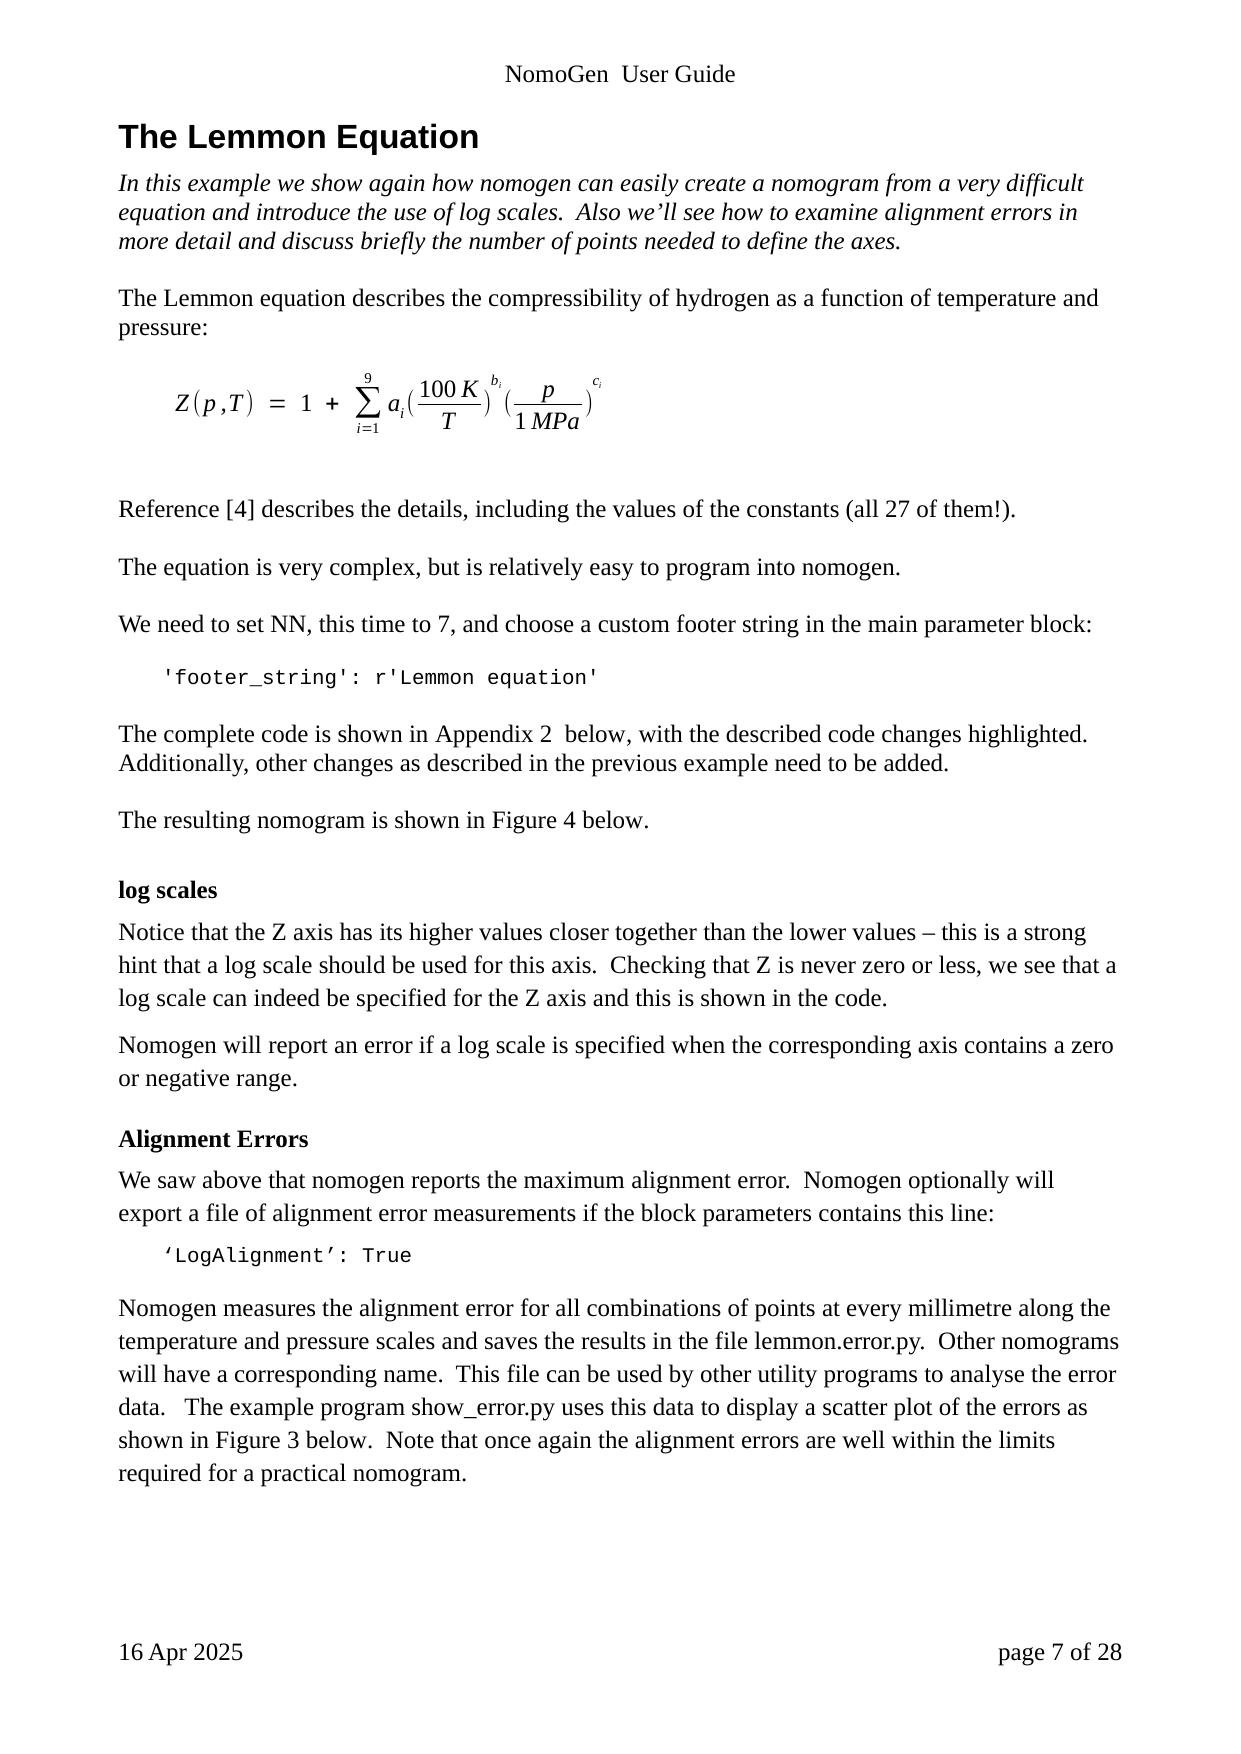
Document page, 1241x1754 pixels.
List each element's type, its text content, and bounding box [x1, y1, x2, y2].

text The complete code is shown in Appendix 2 below, with the described code changes highlighted. Additionally, other changes as described in the previous example need to be added. [118, 719, 1122, 777]
text Nomogen measures the alignment error for all combinations of points at every millimetre along the temperature and pressure scales and saves the results in the file lemmon.error.py. Other nomograms will have a corresponding name. This file can be used by other utility programs to analyse the error data. The example program show_error.py uses this data to display a scatter plot of the errors as shown in Figure 3 below. Note that once again the alignment errors are well within the limits required for a practical nomogram. [118, 1293, 1122, 1487]
text Notice that the Z axis has its higher values closer together than the lower values – this is a strong hint that a log scale should be used for this axis. Checking that Z is never zero or less, we see that a log scale can indeed be specified for the Z axis and this is shown in the code. [118, 917, 1122, 1012]
subtitle Alignment Errors [118, 1124, 1122, 1152]
text 'footer_string': r'Lemmon equation' [162, 667, 1122, 691]
subtitle The Lemmon Equation [118, 117, 1122, 156]
text Reference [4] describes the details, including the values of the constants (all 27 of them!). [118, 494, 1122, 523]
text The Lemmon equation describes the compressibility of hydrogen as a function of temperature and pressure: [118, 283, 1122, 341]
text The equation is very complex, but is relatively easy to program into nomogen. [118, 552, 1122, 581]
text Nomogen will report an error if a log scale is specified when the corresponding axis contains a zero or negative range. [118, 1031, 1122, 1092]
text In this example we show again how nomogen can easily create a nomogram from a very difficult equation and introduce the use of log scales. Also we’ll see how to examine alignment errors in more detail and discuss briefly the number of points needed to define the axes. [118, 168, 1122, 255]
text The resulting nomogram is shown in Figure 4 below. [118, 806, 1122, 834]
text We need to set NN, this time to 7, and choose a custom footer string in the main parameter block: [118, 609, 1122, 638]
subtitle log scales [118, 876, 1122, 904]
text ‘LogAlignment’: True [162, 1246, 1122, 1269]
text We saw above that nomogen reports the maximum alignment error. Nomogen optionally will export a file of alignment error measurements if the block parameters contains this line: [118, 1165, 1122, 1227]
